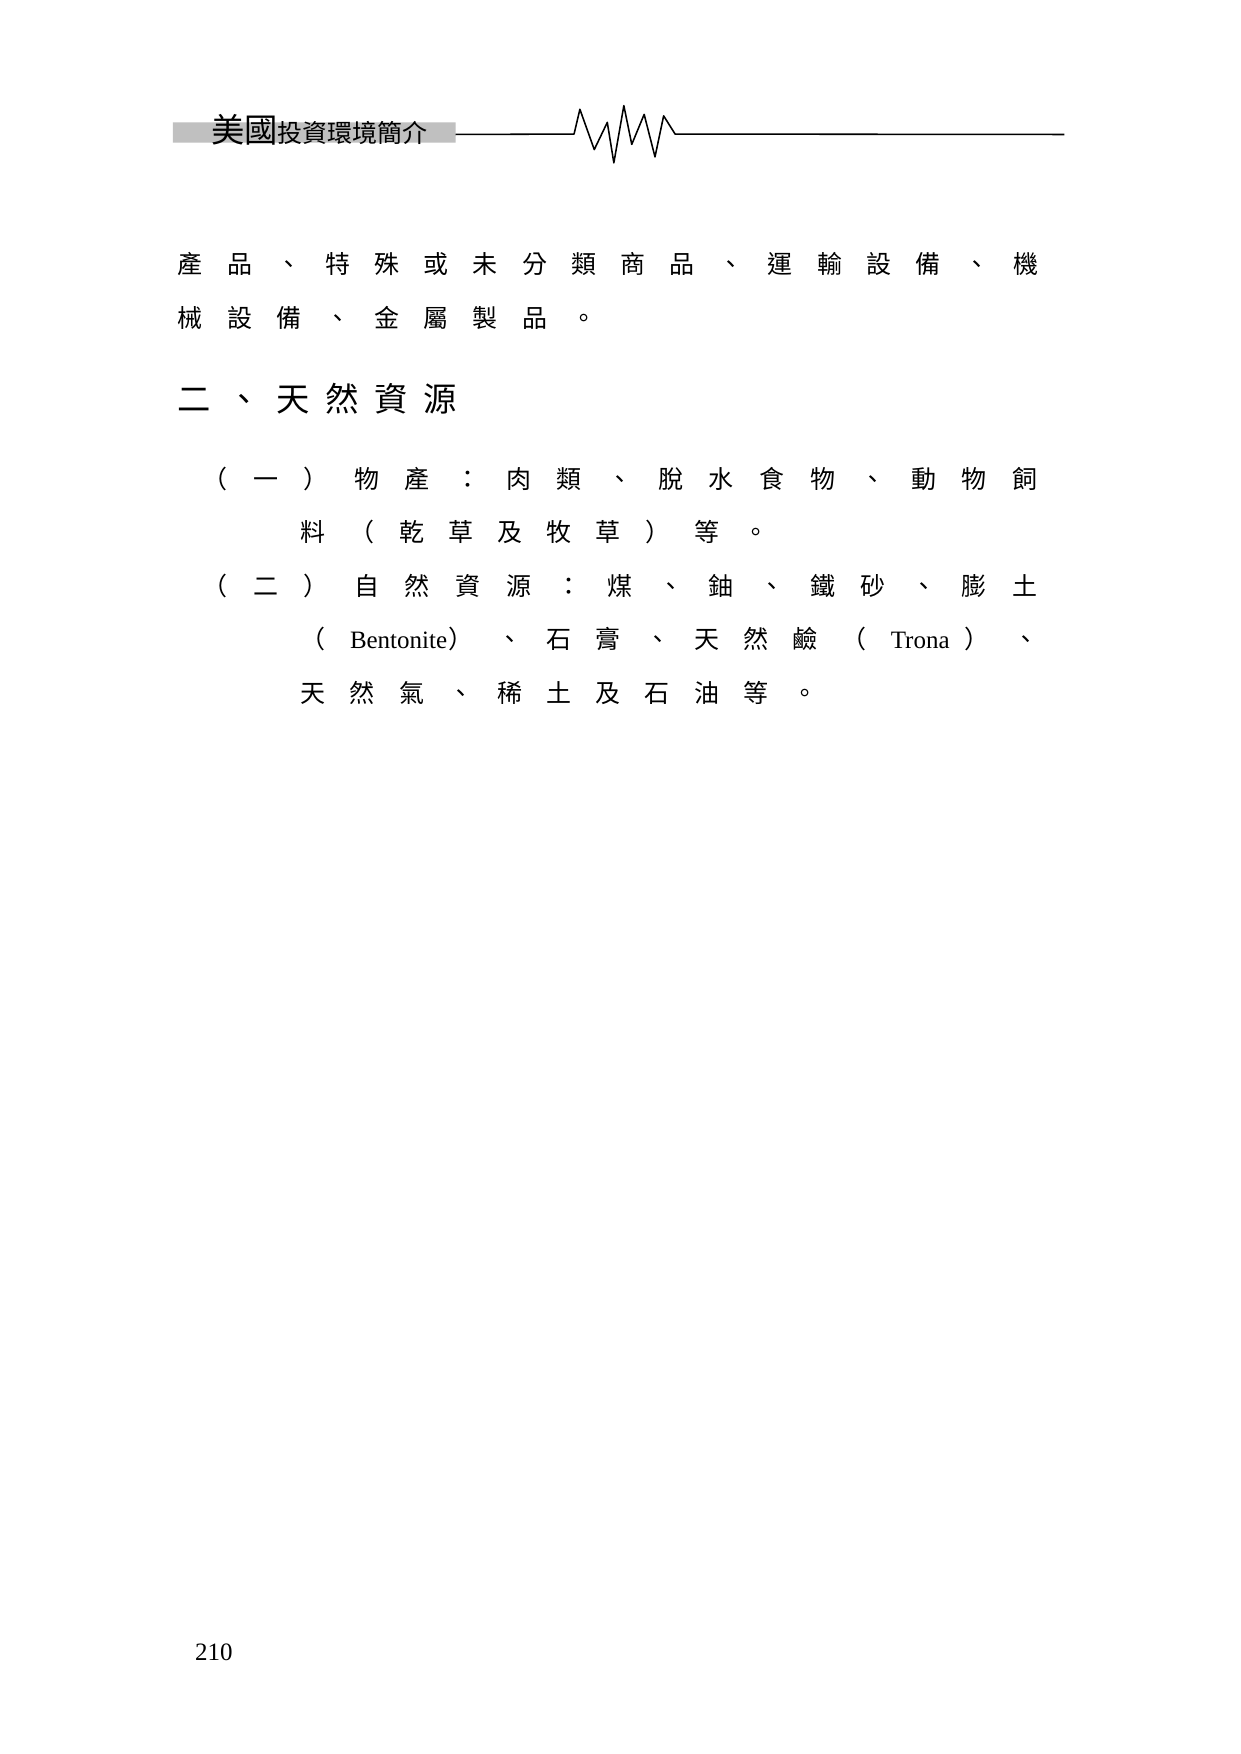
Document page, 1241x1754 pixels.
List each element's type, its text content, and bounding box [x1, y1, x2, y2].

text 二、天然資源 [178, 370, 1063, 424]
text （二）自然資源：煤、鈾、鐵砂、膨土（Bentonite）、石膏、天然鹼（Trona）、天然氣、稀土及石油等。 [202, 557, 1063, 718]
text （一）物產：肉類、脫水食物、動物飼料（乾草及牧草）等。 [202, 450, 1063, 557]
text 產品、特殊或未分類商品、運輸設備、機械設備、金屬製品。 [178, 236, 1063, 343]
